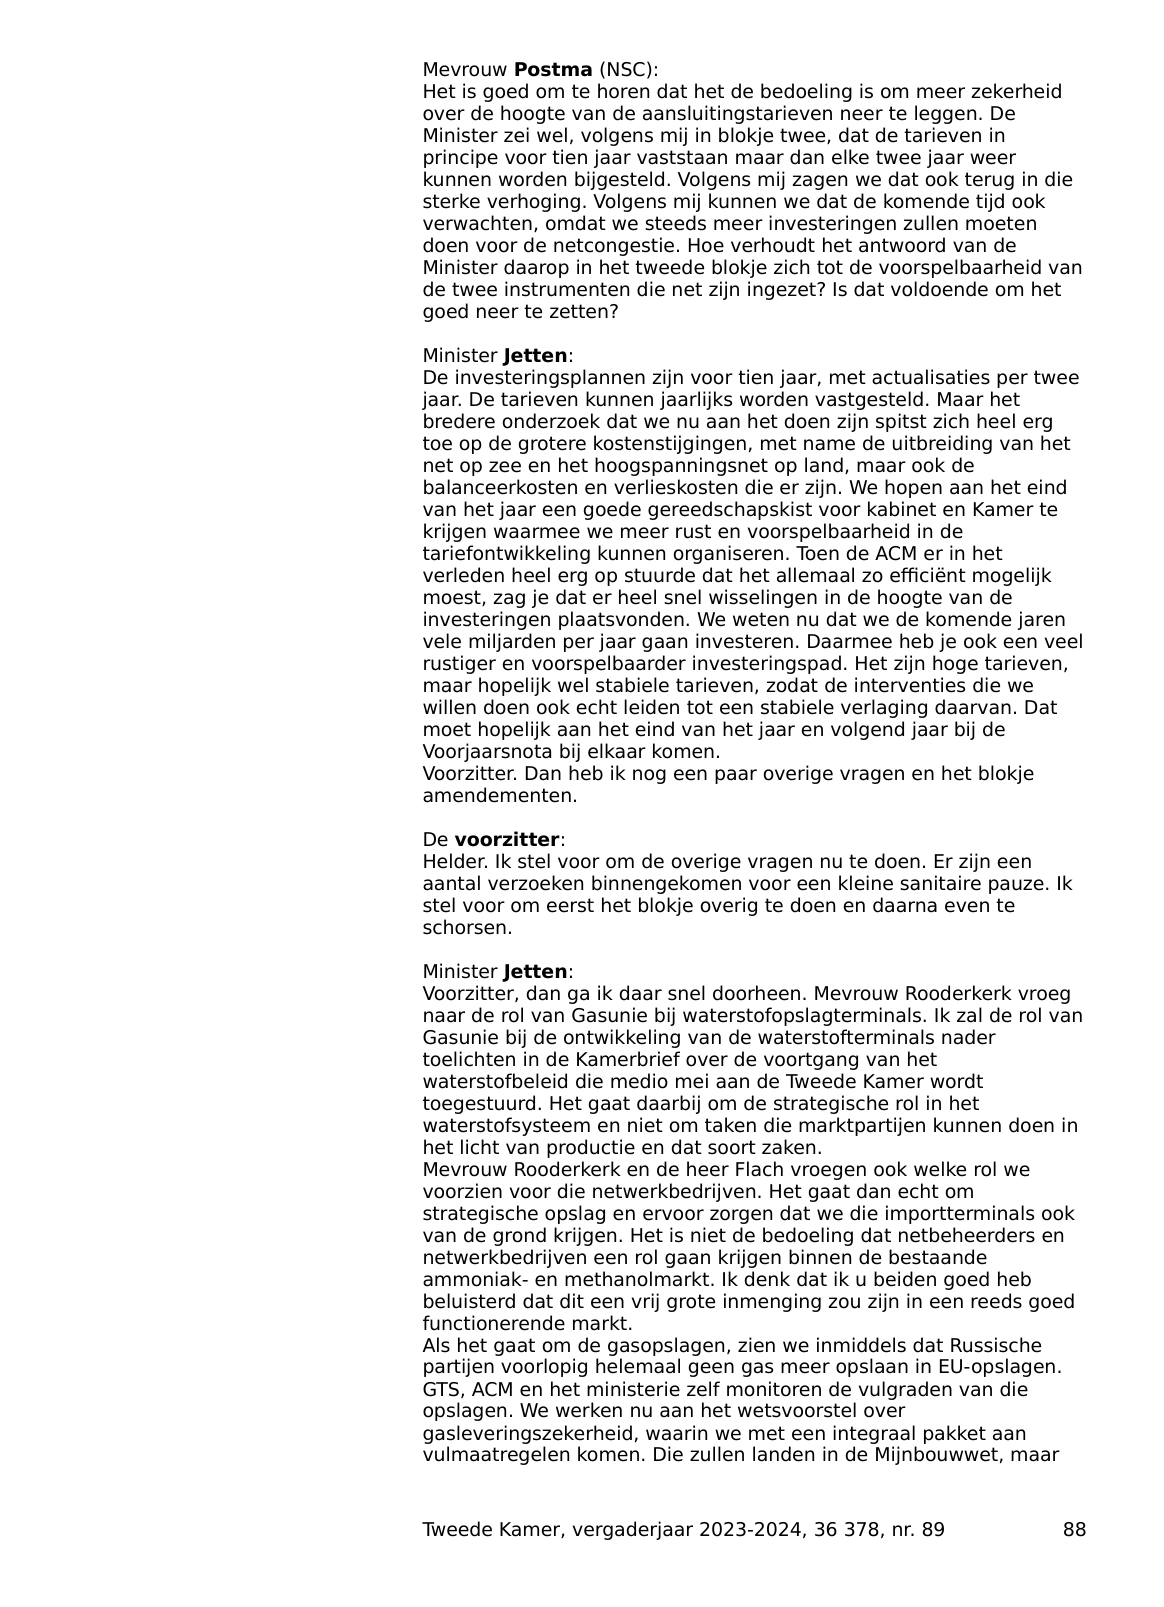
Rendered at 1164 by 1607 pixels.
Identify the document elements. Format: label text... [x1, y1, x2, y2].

text Helder. Ik stel voor om de overige vragen nu te doen. Er zijn een aantal verzoeken binnengekomen voor een kleine sanitaire pauze. Ik stel voor om eerst het blokje overig te doen en daarna even te schorsen. [422, 851, 1087, 939]
text Als het gaat om de gasopslagen, zien we inmiddels dat Russische partijen voorlopig helemaal geen gas meer opslaan in EU-opslagen. GTS, ACM en het ministerie zelf monitoren de vulgraden van die opslagen. We werken nu aan het wetsvoorstel over gasleveringszekerheid, waarin we met een integraal pakket aan vulmaatregelen komen. Die zullen landen in de Mijnbouwwet, maar [422, 1334, 1087, 1466]
text Voorzitter. Dan heb ik nog een paar overige vragen en het blokje amendementen. [422, 763, 1087, 807]
text Mevrouw Rooderkerk en de heer Flach vroegen ook welke rol we voorzien voor die netwerkbedrijven. Het gaat dan echt om strategische opslag en ervoor zorgen dat we die importterminals ook van de grond krijgen. Het is niet de bedoeling dat netbeheerders en netwerkbedrijven een rol gaan krijgen binnen de bestaande ammoniak- en methanolmarkt. Ik denk dat ik u beiden goed heb beluisterd dat dit een vrij grote inmenging zou zijn in een reeds goed functionerende markt. [422, 1159, 1087, 1334]
text De investeringsplannen zijn voor tien jaar, met actualisaties per twee jaar. De tarieven kunnen jaarlijks worden vastgesteld. Maar het bredere onderzoek dat we nu aan het doen zijn spitst zich heel erg toe op de grotere kostenstijgingen, met name de uitbreiding van het net op zee en het hoogspanningsnet op land, maar ook de balanceerkosten en verlieskosten die er zijn. We hopen aan het eind van het jaar een goede gereedschapskist voor kabinet en Kamer te krijgen waarmee we meer rust en voorspelbaarheid in de tariefontwikkeling kunnen organiseren. Toen de ACM er in het verleden heel erg op stuurde dat het allemaal zo efficiënt mogelijk moest, zag je dat er heel snel wisselingen in de hoogte van de investeringen plaatsvonden. We weten nu dat we de komende jaren vele miljarden per jaar gaan investeren. Daarmee heb je ook een veel rustiger en voorspelbaarder investeringspad. Het zijn hoge tarieven, maar hopelijk wel stabiele tarieven, zodat de interventies die we willen doen ook echt leiden tot een stabiele verlaging daarvan. Dat moet hopelijk aan het eind van het jaar en volgend jaar bij de Voorjaarsnota bij elkaar komen. [422, 367, 1087, 763]
text Het is goed om te horen dat het de bedoeling is om meer zekerheid over de hoogte van de aansluitingstarieven neer te leggen. De Minister zei wel, volgens mij in blokje twee, dat de tarieven in principe voor tien jaar vaststaan maar dan elke twee jaar weer kunnen worden bijgesteld. Volgens mij zagen we dat ook terug in die sterke verhoging. Volgens mij kunnen we dat de komende tijd ook verwachten, omdat we steeds meer investeringen zullen moeten doen voor de netcongestie. Hoe verhoudt het antwoord van de Minister daarop in het tweede blokje zich tot de voorspelbaarheid van de twee instrumenten die net zijn ingezet? Is dat voldoende om het goed neer te zetten? [422, 81, 1087, 323]
text Minister Jetten: [422, 961, 1087, 983]
text Voorzitter, dan ga ik daar snel doorheen. Mevrouw Rooderkerk vroeg naar de rol van Gasunie bij waterstofopslagterminals. Ik zal de rol van Gasunie bij de ontwikkeling van de waterstofterminals nader toelichten in de Kamerbrief over de voortgang van het waterstofbeleid die medio mei aan de Tweede Kamer wordt toegestuurd. Het gaat daarbij om de strategische rol in het waterstofsysteem en niet om taken die marktpartijen kunnen doen in het licht van productie en dat soort zaken. [422, 983, 1087, 1159]
text De voorzitter: [422, 829, 1087, 851]
text Minister Jetten: [422, 345, 1087, 367]
text Mevrouw Postma (NSC): [422, 59, 1087, 81]
